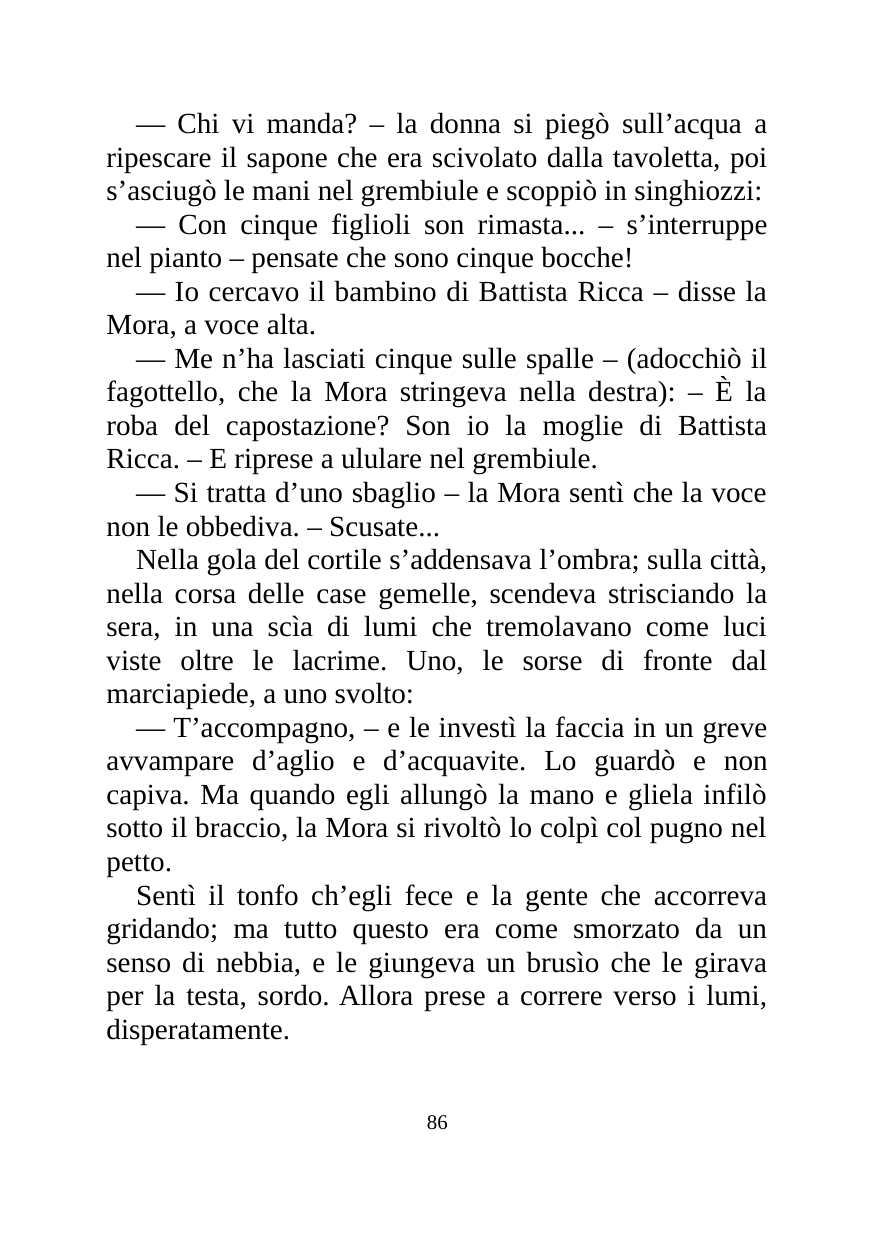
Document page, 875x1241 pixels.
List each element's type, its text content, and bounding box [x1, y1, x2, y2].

text — Io cercavo il bambino di Battista Ricca – disse la Mora, a voce alta. [106, 274, 768, 341]
text — Me n’ha lasciati cinque sulle spalle – (adocchiò il fagottello, che la Mora stringeva nella destra): – È la roba del capostazione? Son io la moglie di Battista Ricca. – E riprese a ululare nel grembiule. [106, 341, 768, 475]
text Sentì il tonfo ch’egli fece e la gente che accorreva gridando; ma tutto questo era come smorzato da un senso di nebbia, e le giungeva un brusìo che le girava per la testa, sordo. Allora prese a correre verso i lumi, disperatamente. [106, 878, 768, 1045]
text — T’accompagno, – e le investì la faccia in un greve avvampare d’aglio e d’acquavite. Lo guardò e non capiva. Ma quando egli allungò la mano e gliela infilò sotto il braccio, la Mora si rivoltò lo colpì col pugno nel petto. [106, 710, 768, 878]
text — Chi vi manda? – la donna si piegò sull’acqua a ripescare il sapone che era scivolato dalla tavoletta, poi s’asciugò le mani nel grembiule e scoppiò in singhiozzi: [106, 106, 768, 207]
text — Si tratta d’uno sbaglio – la Mora sentì che la voce non le obbediva. – Scusate... [106, 475, 768, 542]
text Nella gola del cortile s’addensava l’ombra; sulla città, nella corsa delle case gemelle, scendeva strisciando la sera, in una scìa di lumi che tremolavano come luci viste oltre le lacrime. Uno, le sorse di fronte dal marciapiede, a uno svolto: [106, 542, 768, 710]
text — Con cinque figlioli son rimasta... – s’interruppe nel pianto – pensate che sono cinque bocche! [106, 207, 768, 274]
